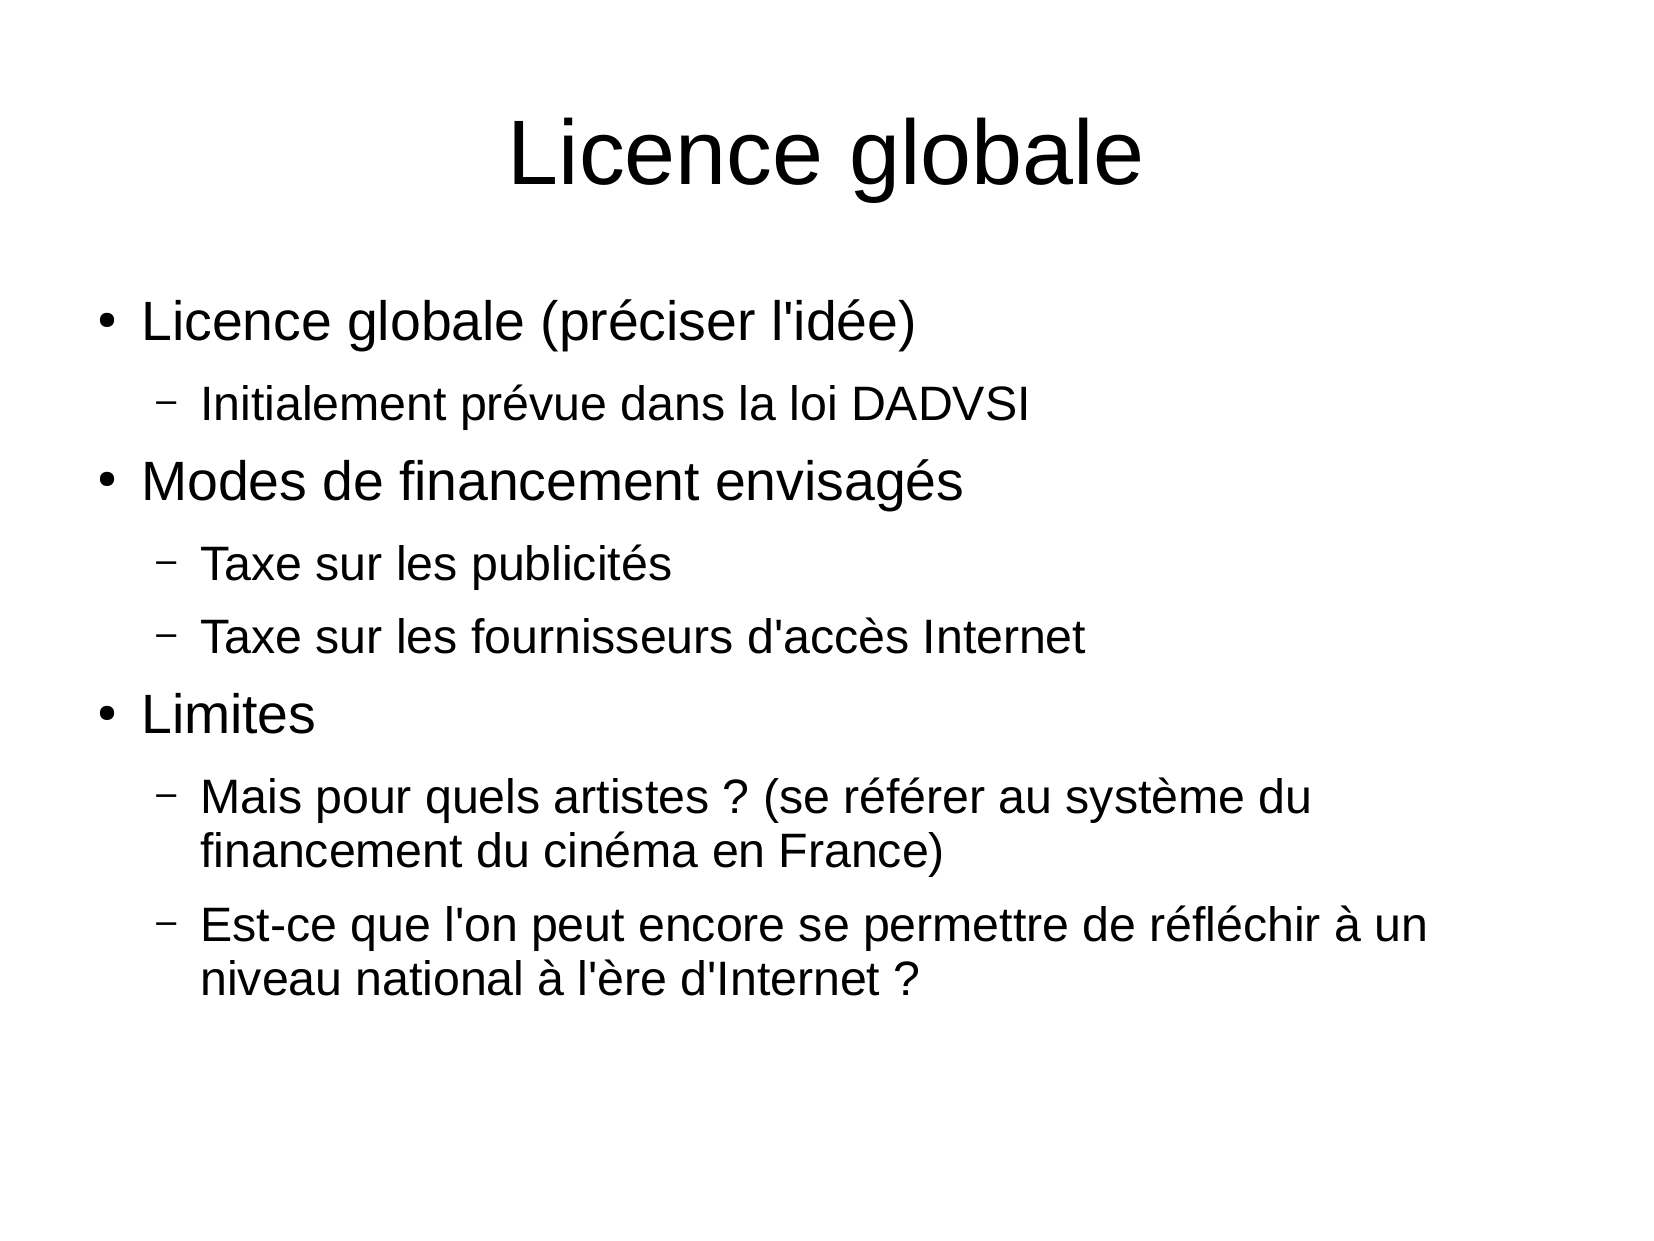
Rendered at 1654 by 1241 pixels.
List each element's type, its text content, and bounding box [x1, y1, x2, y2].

list Licence globale (préciser l'idée) Initialement prévue dans la loi DADVSI Modes de financement envisagés Taxe sur les publicités Taxe sur les fournisseurs d'accès Internet Limites Mais pour quels artistes ? (se référer au système du financement du cinéma en France) Est-ce que l'on peut encore se permettre de réfléchir à un niveau national à l'ère d'Internet ? [82, 290, 1571, 1010]
title Licence globale [82, 49, 1571, 257]
